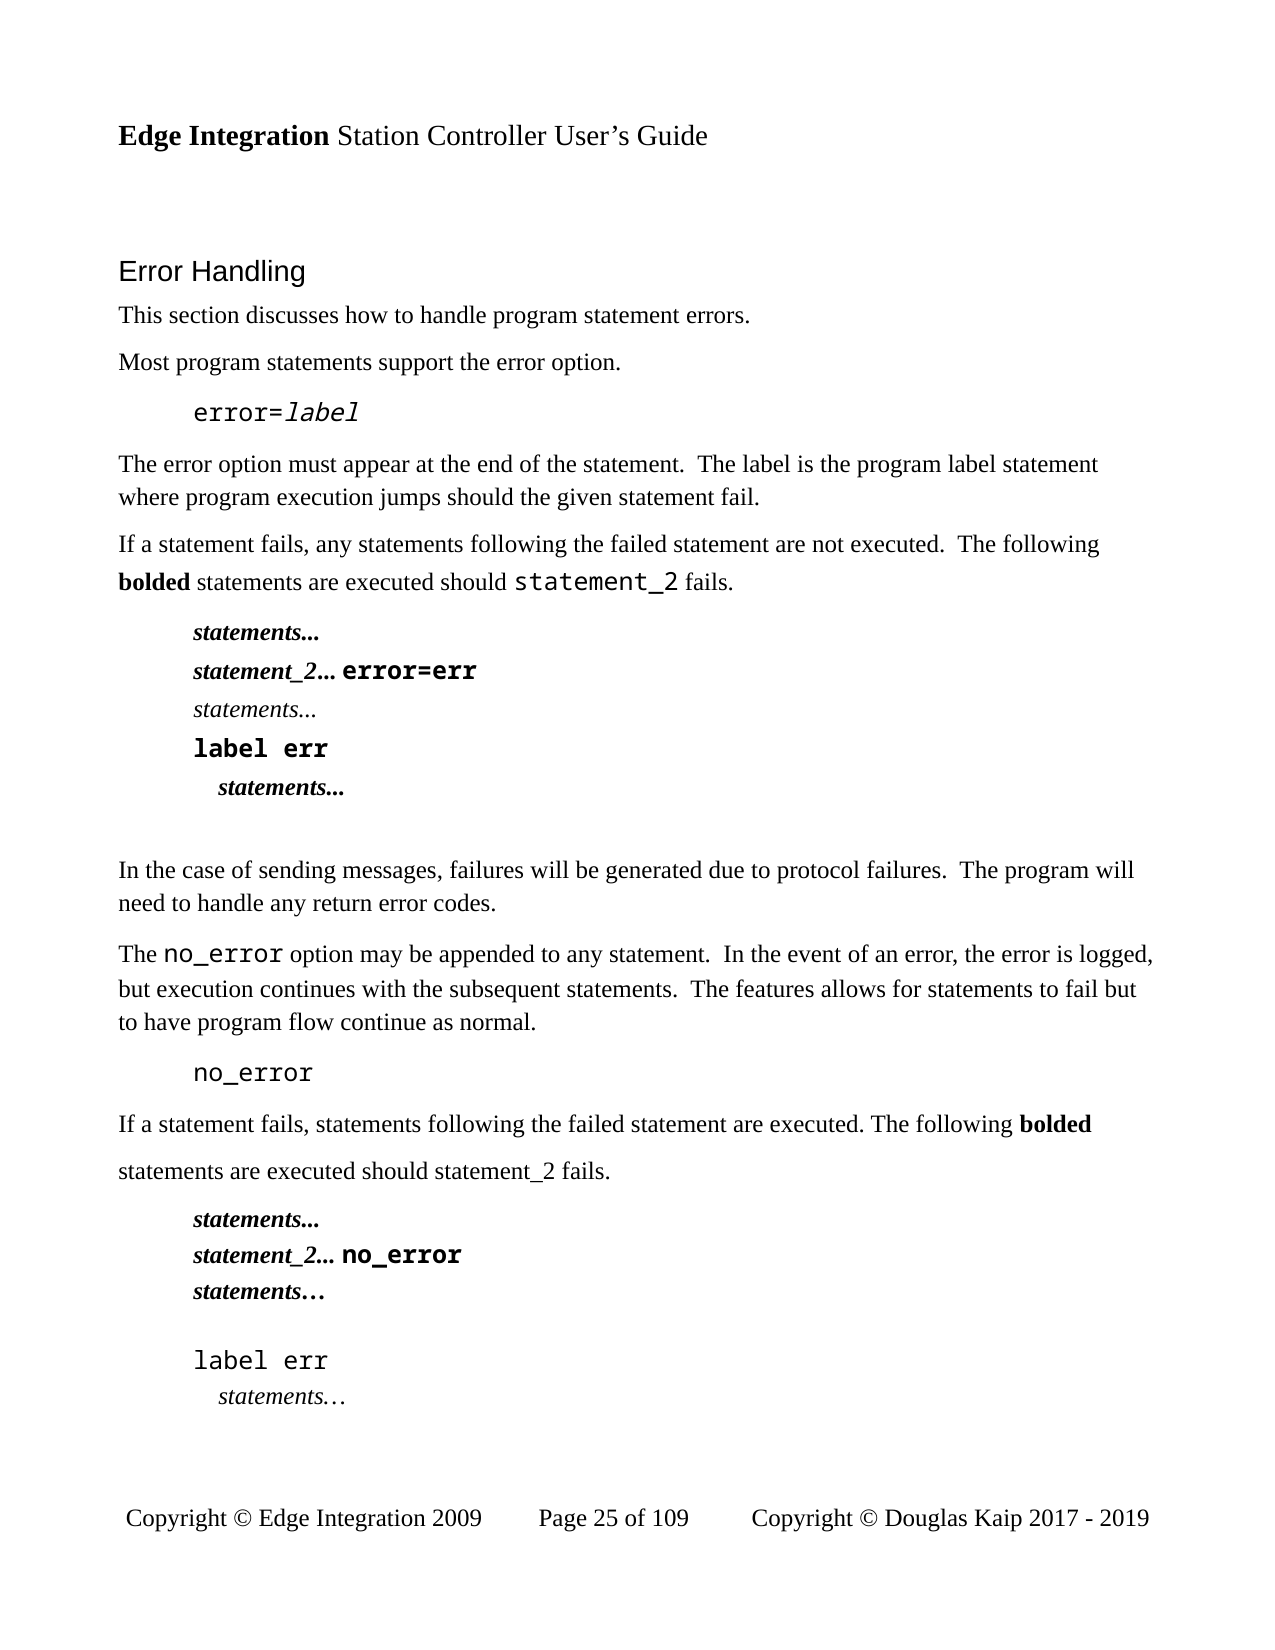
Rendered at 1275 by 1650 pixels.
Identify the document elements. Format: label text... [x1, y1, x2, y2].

text statements… [193, 1381, 1157, 1410]
text The error option must appear at the end of the statement. The label is the program label statement where program execution jumps should the given statement fail. [118, 449, 1157, 511]
text error=label [193, 395, 1157, 429]
text statement_2... no_error [193, 1237, 1157, 1271]
text This section discusses how to handle program statement errors. [118, 300, 1157, 328]
text statements... [193, 617, 1157, 646]
text The no_error option may be appended to any statement. In the event of an error, the error is logged, but execution continues with the subsequent statements. The features allows for statements to fail but to have program flow continue as normal. [118, 936, 1157, 1036]
text In the case of sending messages, failures will be generated due to protocol failures. The program will need to handle any return error codes. [118, 856, 1157, 917]
text statements... [193, 1204, 1157, 1233]
text no_error [193, 1055, 1157, 1089]
text If a statement fails, statements following the failed statement are executed. The following bolded [118, 1109, 1157, 1138]
text statements... [193, 694, 1157, 723]
text statement_2... error=err [193, 653, 1157, 687]
text If a statement fails, any statements following the failed statement are not executed. The following bolded statements are executed should statement_2 fails. [118, 529, 1157, 597]
text Most program statements support the error option. [118, 347, 1157, 376]
text label err [193, 1342, 1157, 1376]
text statements... [193, 772, 1157, 801]
text statements are executed should statement_2 fails. [118, 1156, 1157, 1185]
text statements… [193, 1276, 1157, 1305]
subtitle Error Handling [118, 254, 1157, 287]
text label err [193, 730, 1157, 764]
